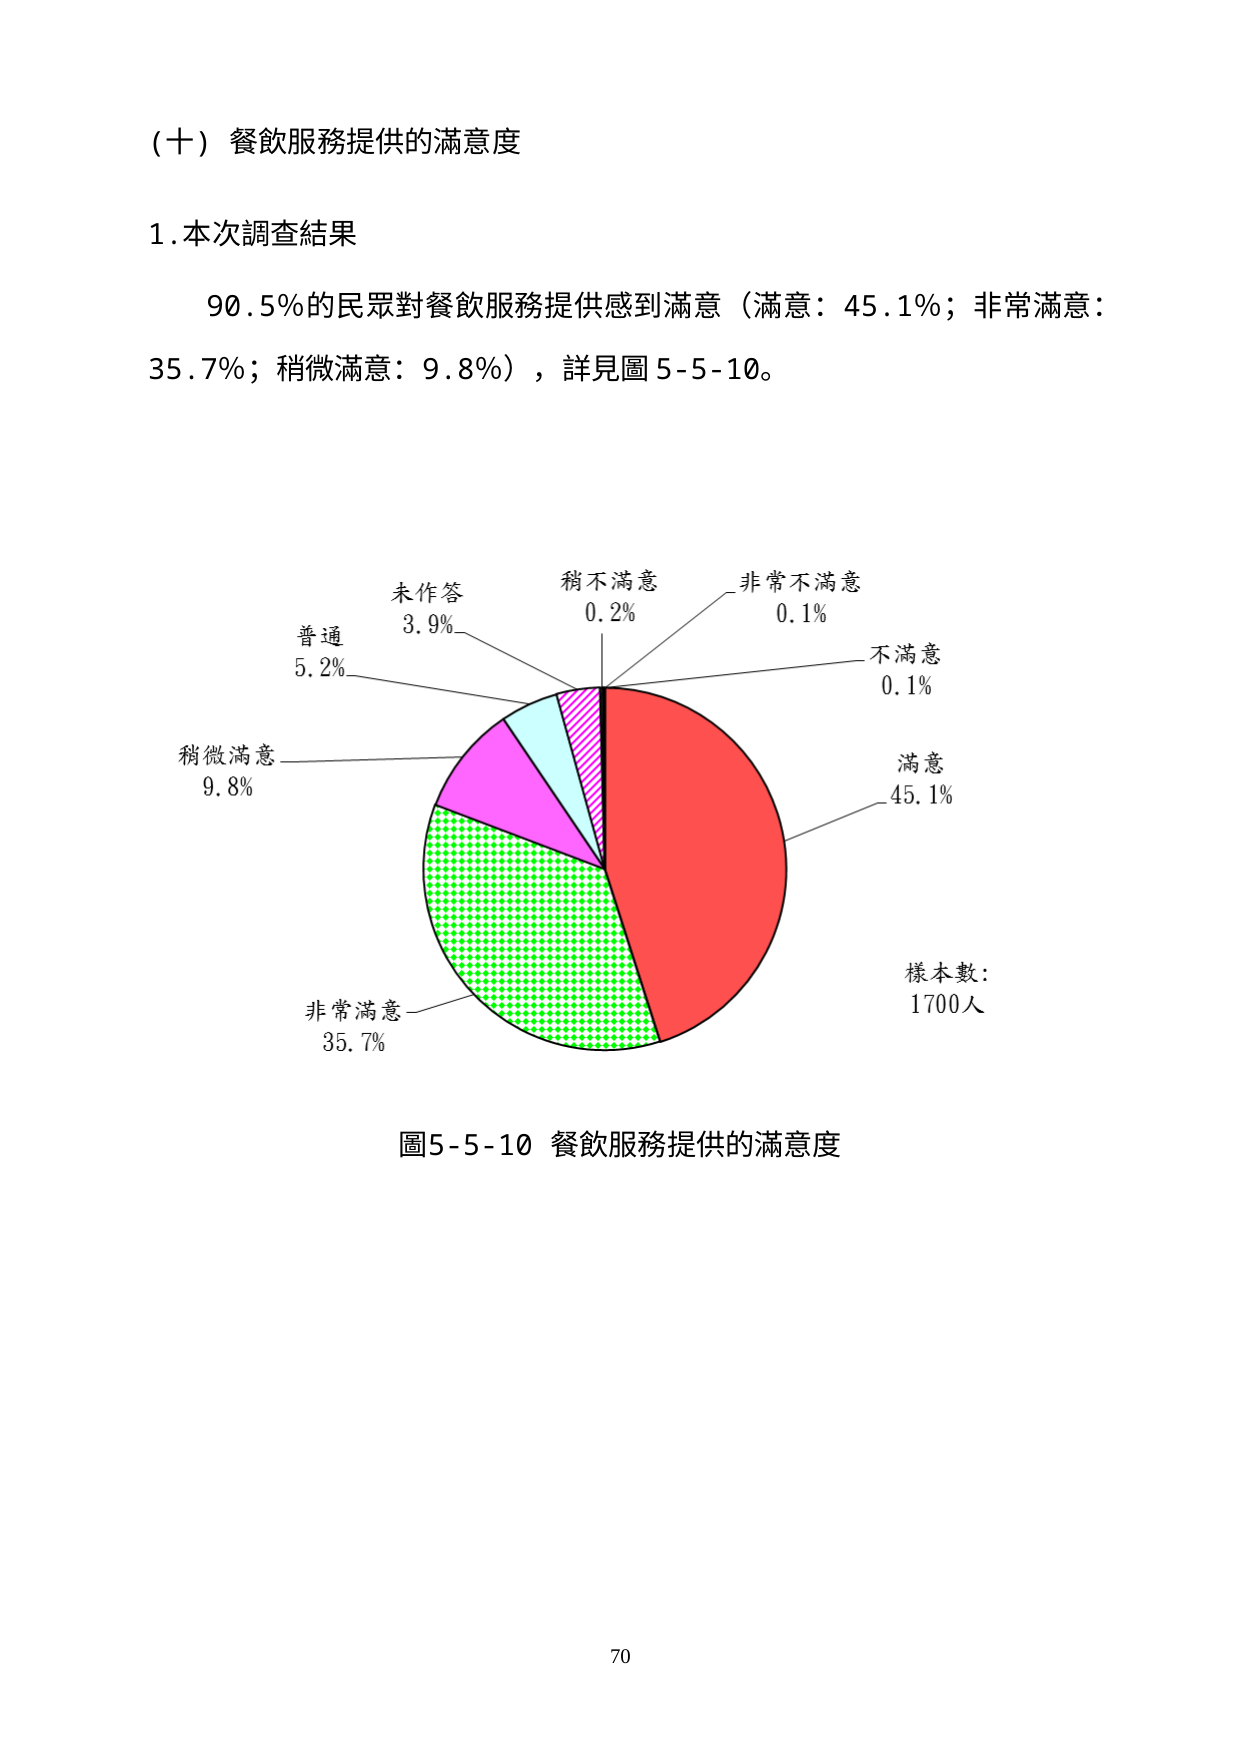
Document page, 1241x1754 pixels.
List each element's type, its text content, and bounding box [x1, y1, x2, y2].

text 1.本次調查結果 [148, 211, 1092, 253]
text (十) 餐飲服務提供的滿意度 [148, 118, 1092, 161]
text 90.5％的民眾對餐飲服務提供感到滿意（滿意：45.1％；非常滿意：35.7％；稍微滿意：9.8％），詳見圖5-5-10。 [148, 282, 1092, 388]
text 圖5-5-10 餐飲服務提供的滿意度 [148, 1122, 1092, 1164]
picture [170, 561, 1071, 1062]
